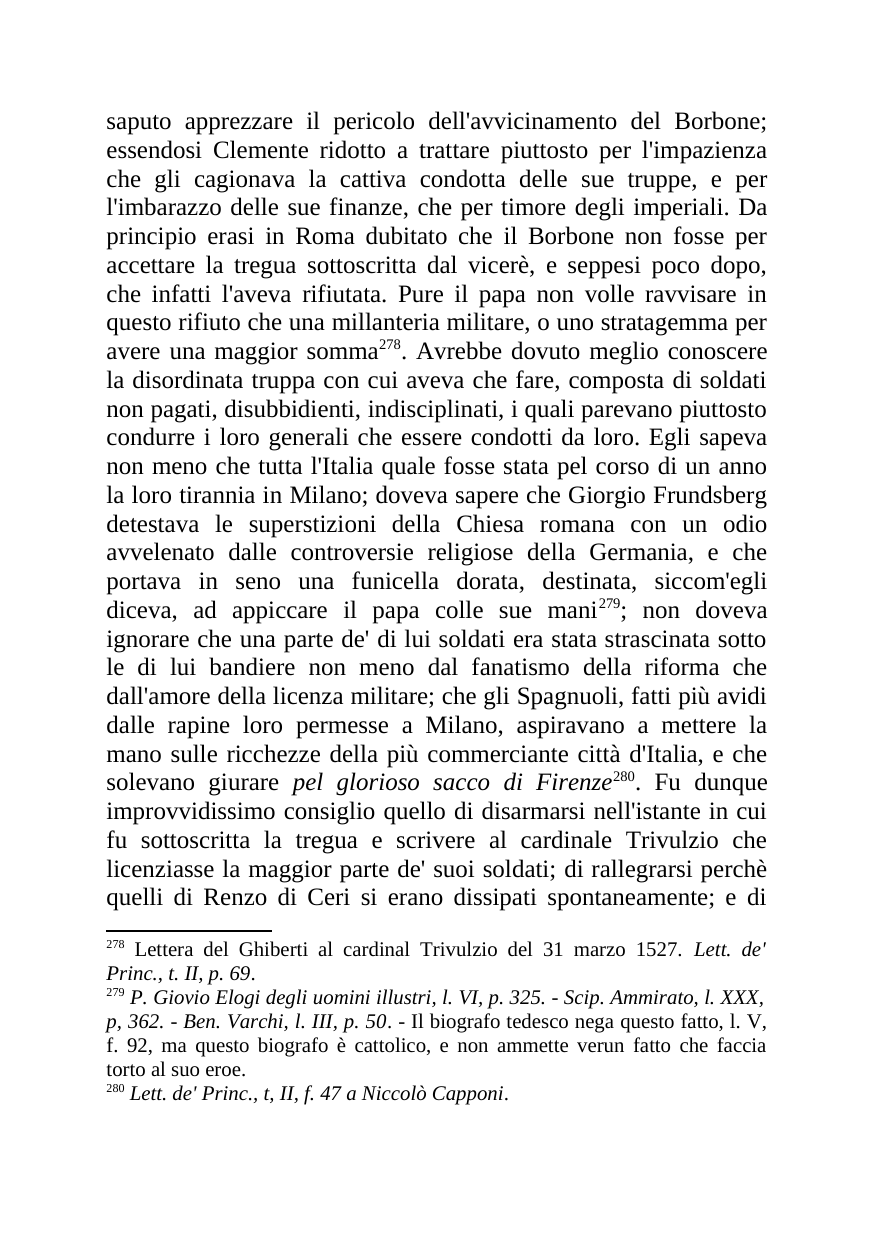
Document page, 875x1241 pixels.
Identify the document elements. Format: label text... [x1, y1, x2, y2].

text P. Giovio Elogi degli uomini illustri, l. VI, p. 325. - Scip. Ammirato, l. XXX, p, 362. - Ben. Varchi, l. III, p. 50. - Il biografo tedesco nega questo fatto, l. V, f. 92, ma questo biografo è cattolico, e non ammette verun fatto che faccia torto al suo eroe. [106, 985, 768, 1081]
text Lett. de' Princ., t, II, f. 47 a Niccolò Capponi. [106, 1081, 768, 1105]
text saputo apprezzare il pericolo dell'avvicinamento del Borbone; essendosi Clemente ridotto a trattare piuttosto per l'impazienza che gli cagionava la cattiva condotta delle sue truppe, e per l'imbarazzo delle sue finanze, che per timore degli imperiali. Da principio erasi in Roma dubitato che il Borbone non fosse per accettare la tregua sottoscritta dal vicerè, e seppesi poco dopo, che infatti l'aveva rifiutata. Pure il papa non volle ravvisare in questo rifiuto che una millanteria militare, o uno stratagemma per avere una maggior somma. Avrebbe dovuto meglio conoscere la disordinata truppa con cui aveva che fare, composta di soldati non pagati, disubbidienti, indisciplinati, i quali parevano piuttosto condurre i loro generali che essere condotti da loro. Egli sapeva non meno che tutta l'Italia quale fosse stata pel corso di un anno la loro tirannia in Milano; doveva sapere che Giorgio Frundsberg detestava le superstizioni della Chiesa romana con un odio avvelenato dalle controversie religiose della Germania, e che portava in seno una funicella dorata, destinata, siccom'egli diceva, ad appiccare il papa colle sue mani; non doveva ignorare che una parte de' di lui soldati era stata strascinata sotto le di lui bandiere non meno dal fanatismo della riforma che dall'amore della licenza militare; che gli Spagnuoli, fatti più avidi dalle rapine loro permesse a Milano, aspiravano a mettere la mano sulle ricchezze della più commerciante città d'Italia, e che solevano giurare pel glorioso sacco di Firenze. Fu dunque improvvidissimo consiglio quello di disarmarsi nell'istante in cui fu sottoscritta la tregua e scrivere al cardinale Trivulzio che licenziasse la maggior parte de' suoi soldati; di rallegrarsi perchè quelli di Renzo di Ceri si erano dissipati spontaneamente; e di [106, 106, 768, 911]
text Lettera del Ghiberti al cardinal Trivulzio del 31 marzo 1527. Lett. de' Princ., t. II, p. 69. [106, 937, 768, 985]
